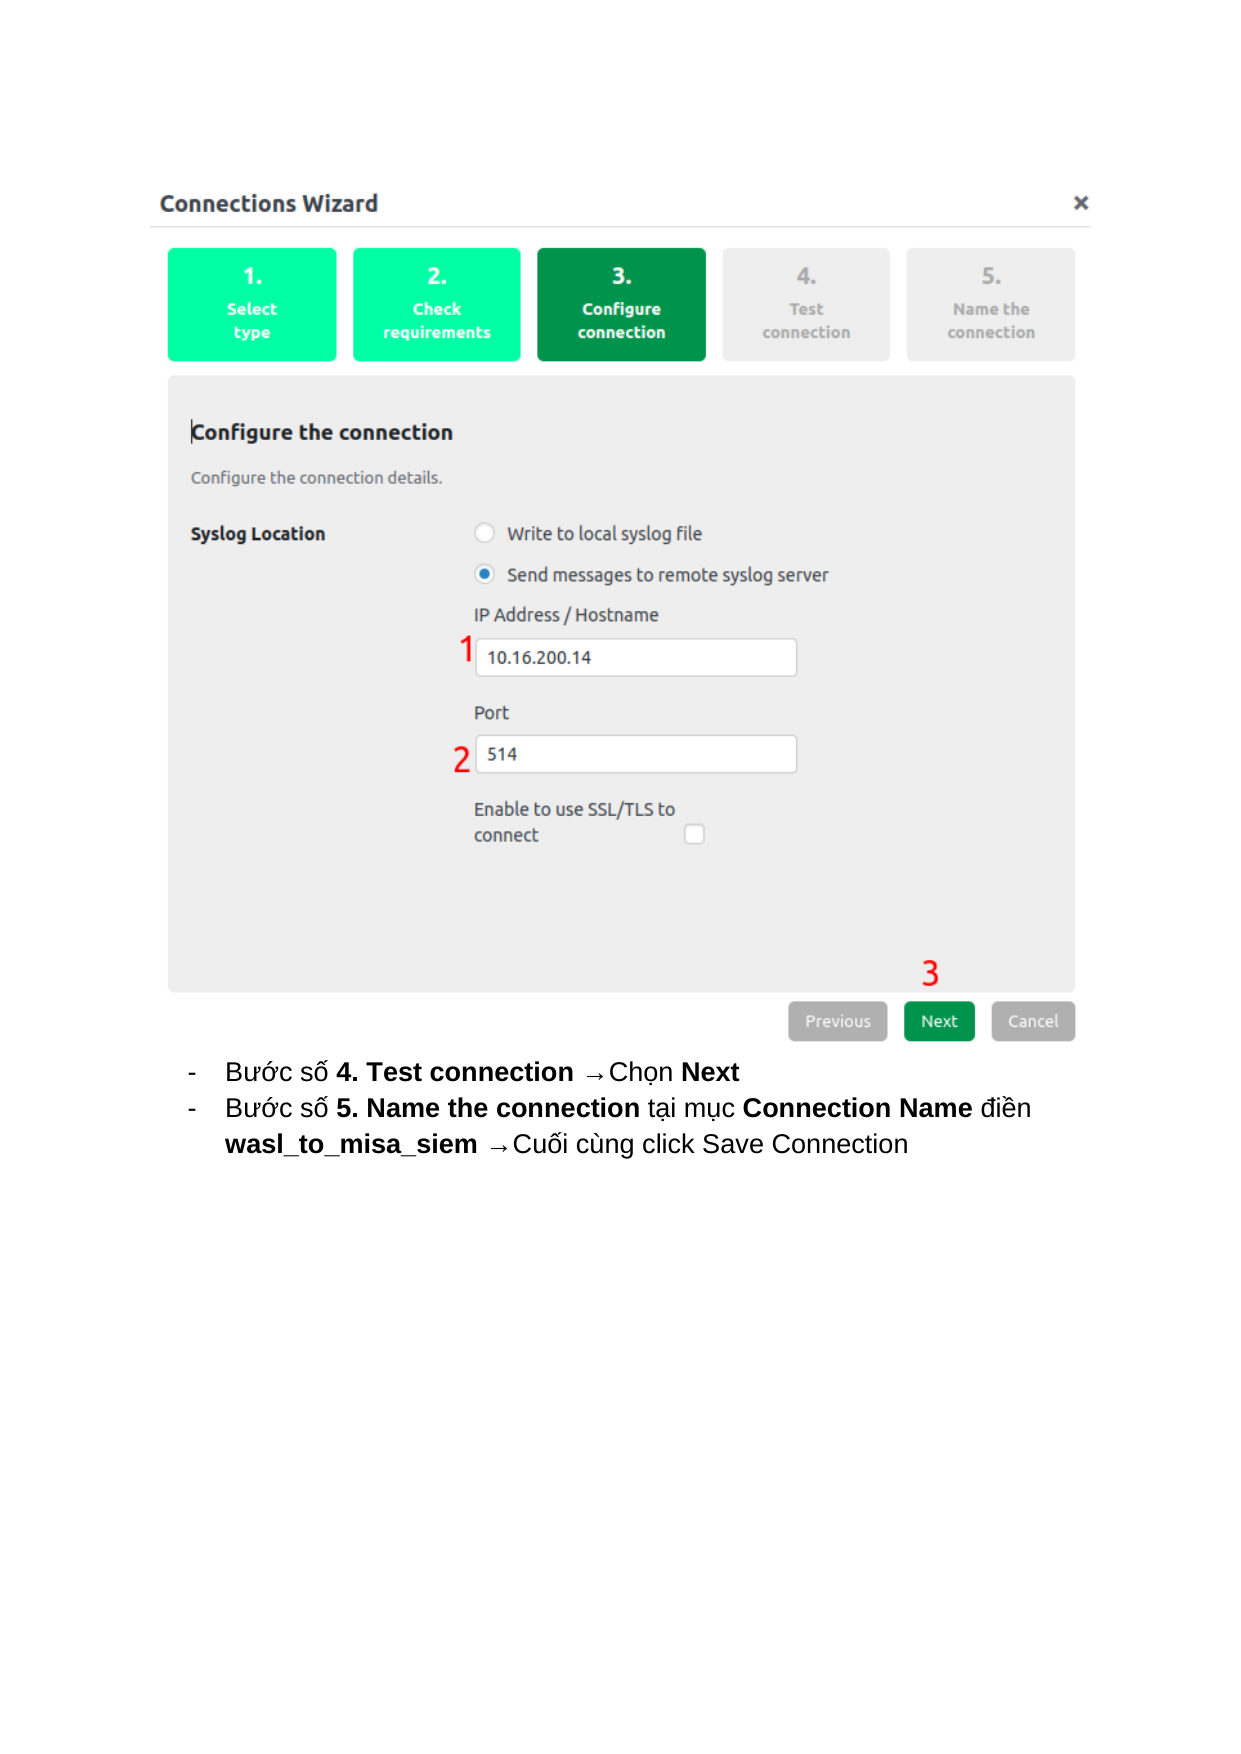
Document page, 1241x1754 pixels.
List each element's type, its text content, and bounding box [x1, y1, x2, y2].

list Bước số 5. Name the connection tại mục Connection Name điền wasl_to_misa_siem →Cuối cùng click Save Connection [187, 1092, 1090, 1159]
picture [150, 186, 1091, 1053]
list Bước số 4. Test connection →Chọn Next [187, 1056, 1090, 1088]
